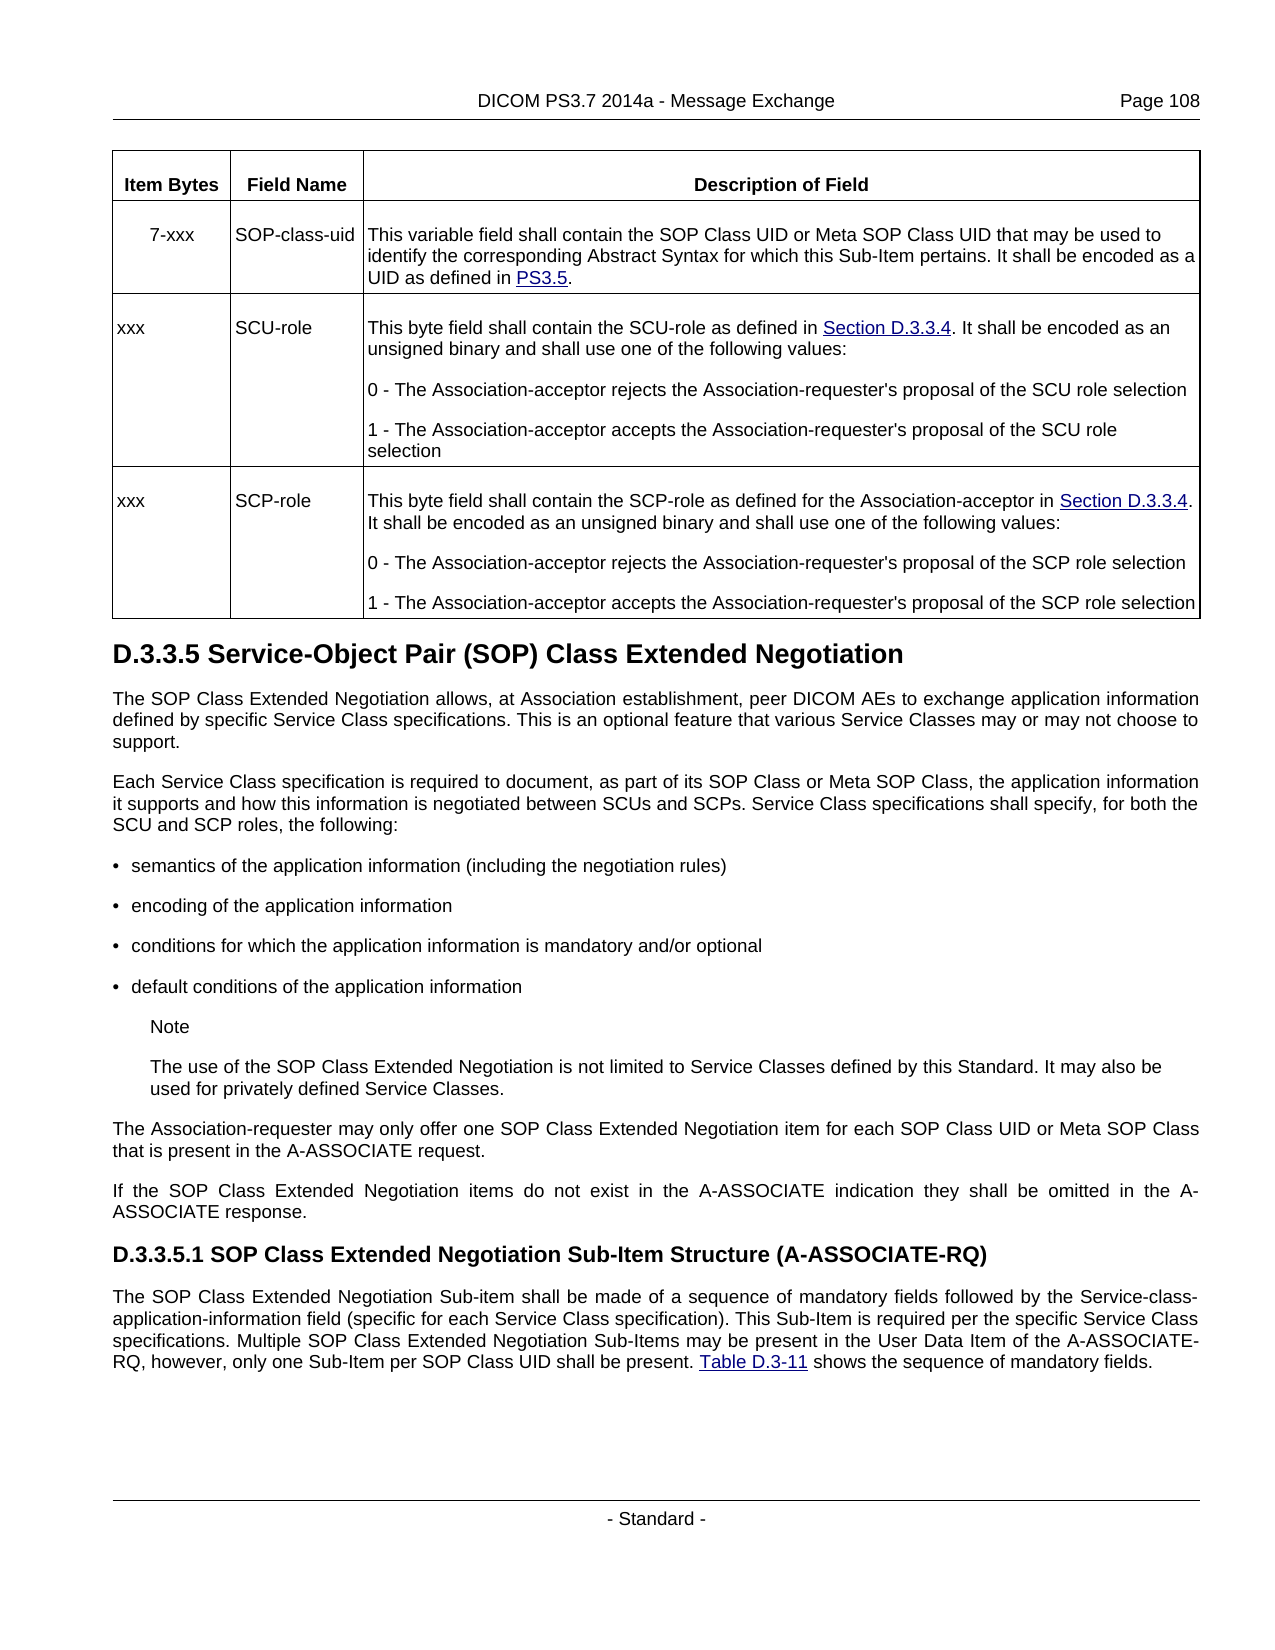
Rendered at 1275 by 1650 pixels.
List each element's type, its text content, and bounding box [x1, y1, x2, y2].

table_cell 7-xxx [113, 201, 230, 292]
text The SOP Class Extended Negotiation allows, at Association establishment, peer DICOM AEs to exchange application information defined by specific Service Class specifications. This is an optional feature that various Service Classes may or may not choose to support. [112, 688, 1200, 752]
table_cell This byte field shall contain the SCP-role as defined for the Association-acceptor in Section D.3.3.4. It shall be encoded as an unsigned binary and shall use one of the following values: 0 - The Association-acceptor rejects the Association-requester's proposal of the SCP role selection 1 - The Association-acceptor accepts the Association-requester's proposal of the SCP role selection [364, 467, 1199, 618]
list conditions for which the application information is mandatory and/or optional [112, 935, 1200, 957]
table_cell xxx [113, 294, 230, 466]
text The use of the SOP Class Extended Negotiation is not limited to Service Classes defined by this Standard. It may also be used for privately defined Service Classes. [150, 1056, 1162, 1099]
table_cell xxx [113, 467, 230, 618]
table_cell SOP-class-uid [231, 201, 363, 292]
table_cell SCP-role [231, 467, 363, 618]
list default conditions of the application information [112, 975, 1200, 997]
table_header Item Bytes [113, 151, 230, 200]
text Note [150, 1016, 1162, 1037]
list semantics of the application information (including the negotiation rules) [112, 854, 1200, 876]
list encoding of the application information [112, 895, 1200, 916]
table_header Field Name [231, 151, 363, 200]
text D.3.3.5.1 SOP Class Extended Negotiation Sub-Item Structure (A-ASSOCIATE-RQ) [112, 1242, 1200, 1267]
text The Association-requester may only offer one SOP Class Extended Negotiation item for each SOP Class UID or Meta SOP Class that is present in the A-ASSOCIATE request. [112, 1118, 1200, 1161]
text D.3.3.5 Service-Object Pair (SOP) Class Extended Negotiation [112, 638, 1200, 669]
table_cell This variable field shall contain the SOP Class UID or Meta SOP Class UID that may be used to identify the corresponding Abstract Syntax for which this Sub-Item pertains. It shall be encoded as a UID as defined in PS3.5. [364, 201, 1199, 292]
text The SOP Class Extended Negotiation Sub-item shall be made of a sequence of mandatory fields followed by the Service-class-application-information field (specific for each Service Class specification). This Sub-Item is required per the specific Service Class specifications. Multiple SOP Class Extended Negotiation Sub-Items may be present in the User Data Item of the A-ASSOCIATE-RQ, however, only one Sub-Item per SOP Class UID shall be present. Table D.3-11 shows the sequence of mandatory fields. [112, 1286, 1200, 1372]
text Each Service Class specification is required to document, as part of its SOP Class or Meta SOP Class, the application information it supports and how this information is negotiated between SCUs and SCPs. Service Class specifications shall specify, for both the SCU and SCP roles, the following: [112, 771, 1200, 836]
table_header Description of Field [364, 151, 1199, 200]
text If the SOP Class Extended Negotiation items do not exist in the A-ASSOCIATE indication they shall be omitted in the A-ASSOCIATE response. [112, 1180, 1200, 1223]
table_cell SCU-role [231, 294, 363, 466]
table_cell This byte field shall contain the SCU-role as defined in Section D.3.3.4. It shall be encoded as an unsigned binary and shall use one of the following values: 0 - The Association-acceptor rejects the Association-requester's proposal of the SCU role selection 1 - The Association-acceptor accepts the Association-requester's proposal of the SCU role selection [364, 294, 1199, 466]
